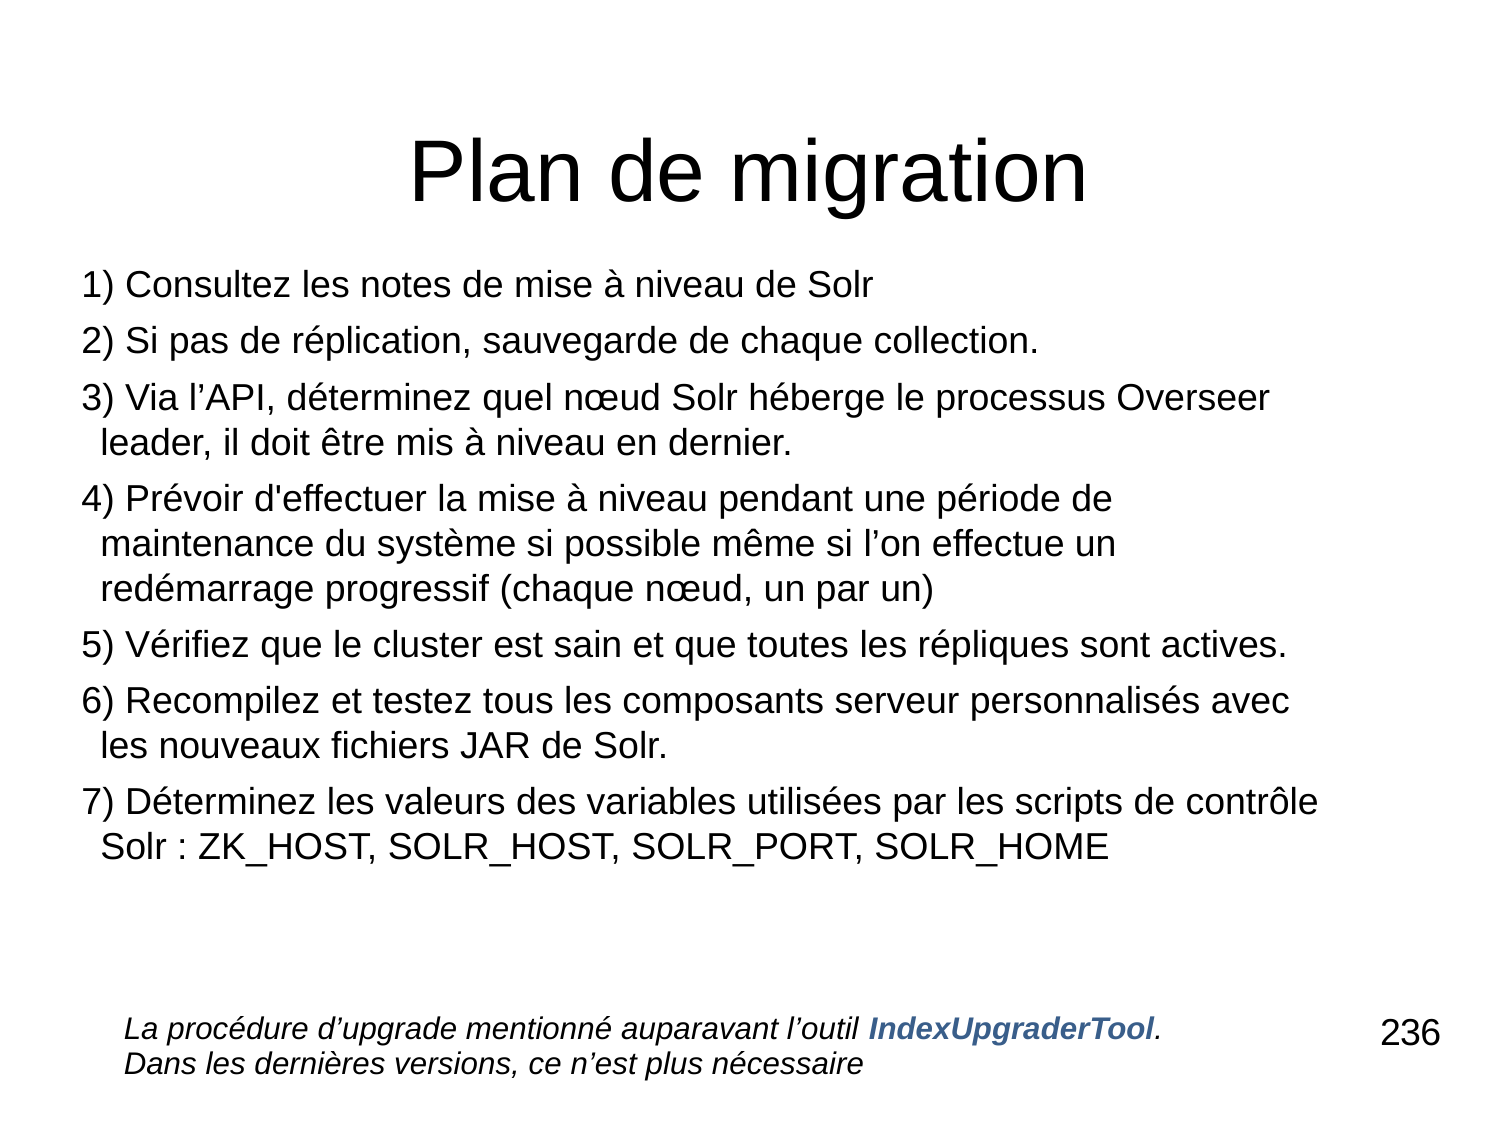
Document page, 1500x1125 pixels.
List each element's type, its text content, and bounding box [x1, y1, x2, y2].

text_box Consultez les notes de mise à niveau de Solr Si pas de réplication, sauvegarde de chaque collection. Via l’API, déterminez quel nœud Solr héberge le processus Overseer leader, il doit être mis à niveau en dernier. Prévoir d'effectuer la mise à niveau pendant une période de maintenance du système si possible même si l’on effectue un redémarrage progressif (chaque nœud, un par un) Vérifiez que le cluster est sain et que toutes les répliques sont actives. Recompilez et testez tous les composants serveur personnalisés avec les nouveaux fichiers JAR de Solr. Déterminez les valeurs des variables utilisées par les scripts de contrôle Solr : ZK_HOST, SOLR_HOST, SOLR_PORT, SOLR_HOME [77, 249, 1328, 867]
slide_number 236 [1373, 1009, 1451, 1125]
text_box La procédure d’upgrade mentionné auparavant l’outil IndexUpgraderTool. Dans les dernières versions, ce n’est plus nécessaire [108, 1003, 1182, 1089]
title Plan de migration [161, 76, 1338, 267]
